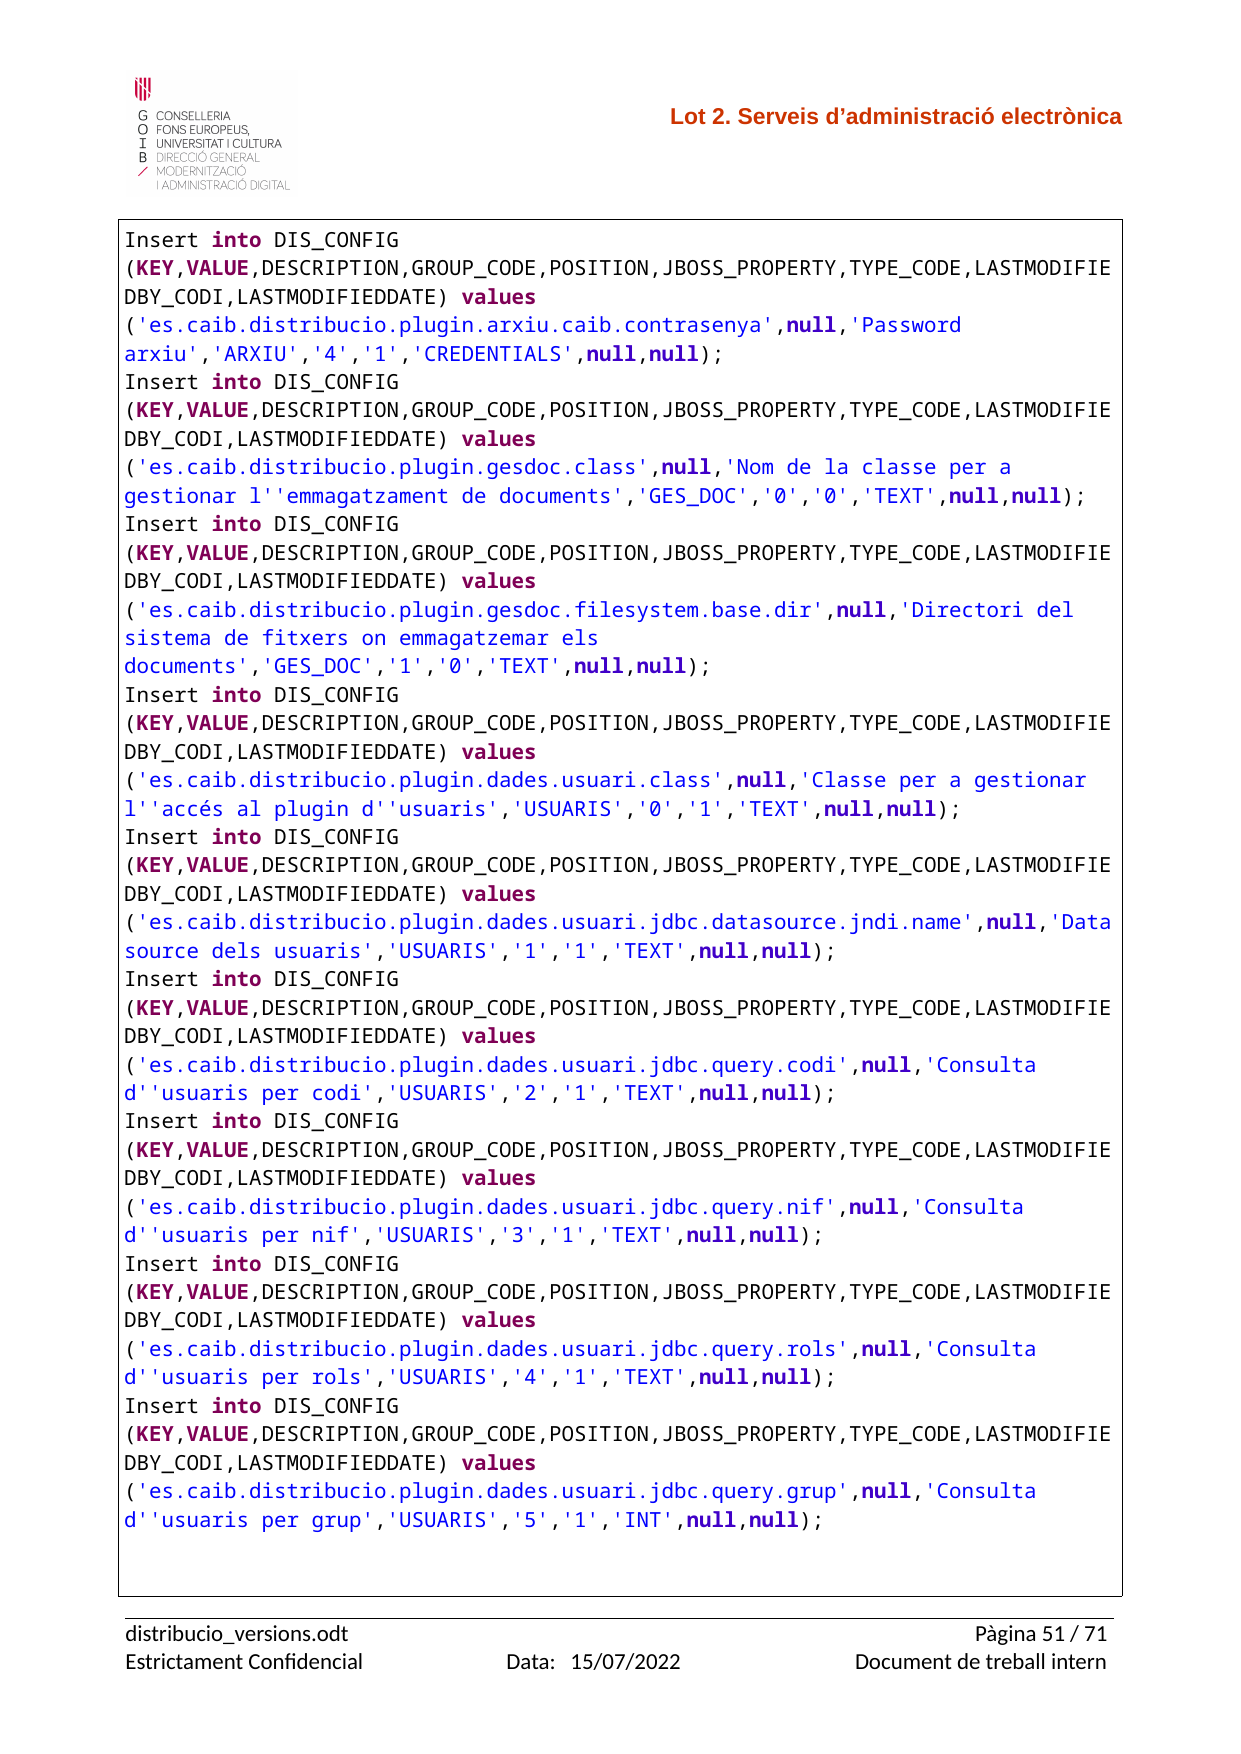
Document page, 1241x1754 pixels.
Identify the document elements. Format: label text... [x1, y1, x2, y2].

table_header Insert into DIS_CONFIG (KEY,VALUE,DESCRIPTION,GROUP_CODE,POSITION,JBOSS_PROPERTY,TYPE_CODE,LASTMODIFIEDBY_CODI,LASTMODIFIEDDATE) values ('es.caib.distribucio.plugin.arxiu.caib.contrasenya',null,'Password arxiu','ARXIU','4','1','CREDENTIALS',null,null); Insert into DIS_CONFIG (KEY,VALUE,DESCRIPTION,GROUP_CODE,POSITION,JBOSS_PROPERTY,TYPE_CODE,LASTMODIFIEDBY_CODI,LASTMODIFIEDDATE) values ('es.caib.distribucio.plugin.gesdoc.class',null,'Nom de la classe per a gestionar l''emmagatzament de documents','GES_DOC','0','0','TEXT',null,null); Insert into DIS_CONFIG (KEY,VALUE,DESCRIPTION,GROUP_CODE,POSITION,JBOSS_PROPERTY,TYPE_CODE,LASTMODIFIEDBY_CODI,LASTMODIFIEDDATE) values ('es.caib.distribucio.plugin.gesdoc.filesystem.base.dir',null,'Directori del sistema de fitxers on emmagatzemar els documents','GES_DOC','1','0','TEXT',null,null); Insert into DIS_CONFIG (KEY,VALUE,DESCRIPTION,GROUP_CODE,POSITION,JBOSS_PROPERTY,TYPE_CODE,LASTMODIFIEDBY_CODI,LASTMODIFIEDDATE) values ('es.caib.distribucio.plugin.dades.usuari.class',null,'Classe per a gestionar l''accés al plugin d''usuaris','USUARIS','0','1','TEXT',null,null); Insert into DIS_CONFIG (KEY,VALUE,DESCRIPTION,GROUP_CODE,POSITION,JBOSS_PROPERTY,TYPE_CODE,LASTMODIFIEDBY_CODI,LASTMODIFIEDDATE) values ('es.caib.distribucio.plugin.dades.usuari.jdbc.datasource.jndi.name',null,'Datasource dels usuaris','USUARIS','1','1','TEXT',null,null); Insert into DIS_CONFIG (KEY,VALUE,DESCRIPTION,GROUP_CODE,POSITION,JBOSS_PROPERTY,TYPE_CODE,LASTMODIFIEDBY_CODI,LASTMODIFIEDDATE) values ('es.caib.distribucio.plugin.dades.usuari.jdbc.query.codi',null,'Consulta d''usuaris per codi','USUARIS','2','1','TEXT',null,null); Insert into DIS_CONFIG (KEY,VALUE,DESCRIPTION,GROUP_CODE,POSITION,JBOSS_PROPERTY,TYPE_CODE,LASTMODIFIEDBY_CODI,LASTMODIFIEDDATE) values ('es.caib.distribucio.plugin.dades.usuari.jdbc.query.nif',null,'Consulta d''usuaris per nif','USUARIS','3','1','TEXT',null,null); Insert into DIS_CONFIG (KEY,VALUE,DESCRIPTION,GROUP_CODE,POSITION,JBOSS_PROPERTY,TYPE_CODE,LASTMODIFIEDBY_CODI,LASTMODIFIEDDATE) values ('es.caib.distribucio.plugin.dades.usuari.jdbc.query.rols',null,'Consulta d''usuaris per rols','USUARIS','4','1','TEXT',null,null); Insert into DIS_CONFIG (KEY,VALUE,DESCRIPTION,GROUP_CODE,POSITION,JBOSS_PROPERTY,TYPE_CODE,LASTMODIFIEDBY_CODI,LASTMODIFIEDDATE) values ('es.caib.distribucio.plugin.dades.usuari.jdbc.query.grup',null,'Consulta d''usuaris per grup','USUARIS','5','1','INT',null,null); [119, 220, 1122, 1596]
picture [126, 70, 299, 197]
